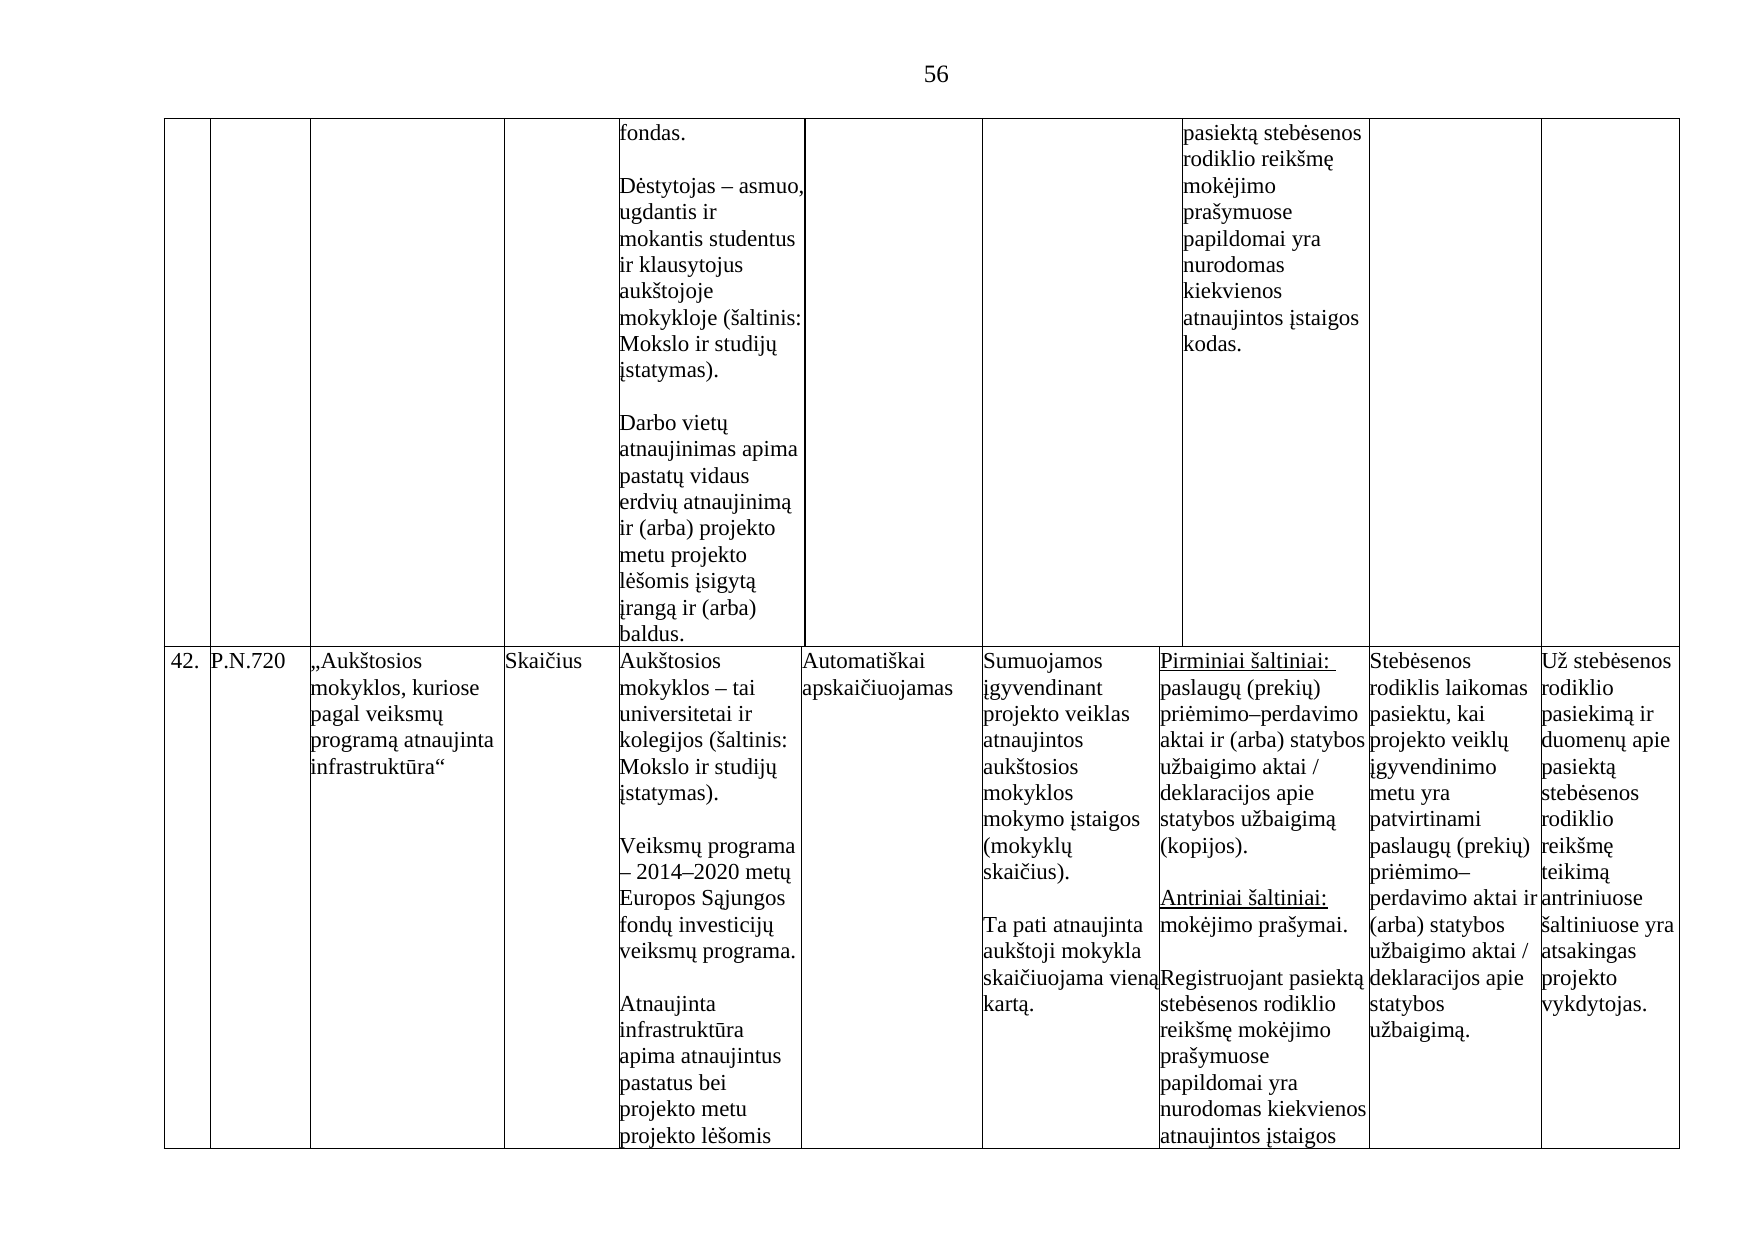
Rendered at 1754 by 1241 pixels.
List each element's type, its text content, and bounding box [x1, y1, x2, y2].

table_cell [165, 119, 210, 646]
table_cell Už stebėsenos rodiklio pasiekimą ir duomenų apie pasiektą stebėsenos rodiklio reikšmę teikimą antriniuose šaltiniuose yra atsakingas projekto vykdytojas. [1542, 647, 1679, 1148]
table_cell Skaičius [505, 647, 619, 1148]
table_cell Sumuojamos įgyvendinant projekto veiklas atnaujintos aukštosios mokyklos mokymo įstaigos (mokyklų skaičius). Ta pati atnaujinta aukštoji mokykla skaičiuojama vieną kartą. [983, 647, 1159, 1148]
table_cell Aukštosios mokyklos – tai universitetai ir kolegijos (šaltinis: Mokslo ir studijų įstatymas). Veiksmų programa – 2014–2020 metų Europos Sąjungos fondų investicijų veiksmų programa. Atnaujinta infrastruktūra apima atnaujintus pastatus bei projekto metu projekto lėšomis [620, 647, 801, 1148]
table_cell [311, 119, 504, 646]
table_cell P.N.720 [211, 647, 310, 1148]
table_cell [211, 119, 310, 646]
table_cell [505, 119, 619, 646]
table_cell [983, 119, 1182, 646]
table_cell Pirminiai šaltiniai: paslaugų (prekių) priėmimo–perdavimo aktai ir (arba) statybos užbaigimo aktai / deklaracijos apie statybos užbaigimą (kopijos). Antriniai šaltiniai: mokėjimo prašymai. Registruojant pasiektą stebėsenos rodiklio reikšmę mokėjimo prašymuose papildomai yra nurodomas kiekvienos atnaujintos įstaigos [1160, 647, 1369, 1148]
table_cell Automatiškai apskaičiuojamas [802, 647, 982, 1148]
table_cell [1542, 119, 1679, 646]
table_cell Stebėsenos rodiklis laikomas pasiektu, kai projekto veiklų įgyvendinimo metu yra patvirtinami paslaugų (prekių) priėmimo– perdavimo aktai ir (arba) statybos užbaigimo aktai / deklaracijos apie statybos užbaigimą. [1370, 647, 1541, 1148]
table_cell [1370, 119, 1541, 646]
table_cell 42. [165, 647, 210, 1148]
table_cell pasiektą stebėsenos rodiklio reikšmę mokėjimo prašymuose papildomai yra nurodomas kiekvienos atnaujintos įstaigos kodas. [1183, 119, 1369, 646]
table_cell [806, 119, 982, 646]
table_cell fondas. Dėstytojas – asmuo, ugdantis ir mokantis studentus ir klausytojus aukštojoje mokykloje (šaltinis: Mokslo ir studijų įstatymas). Darbo vietų atnaujinimas apima pastatų vidaus erdvių atnaujinimą ir (arba) projekto metu projekto lėšomis įsigytą įrangą ir (arba) baldus. [620, 119, 804, 646]
table_cell „Aukštosios mokyklos, kuriose pagal veiksmų programą atnaujinta infrastruktūra“ [311, 647, 504, 1148]
